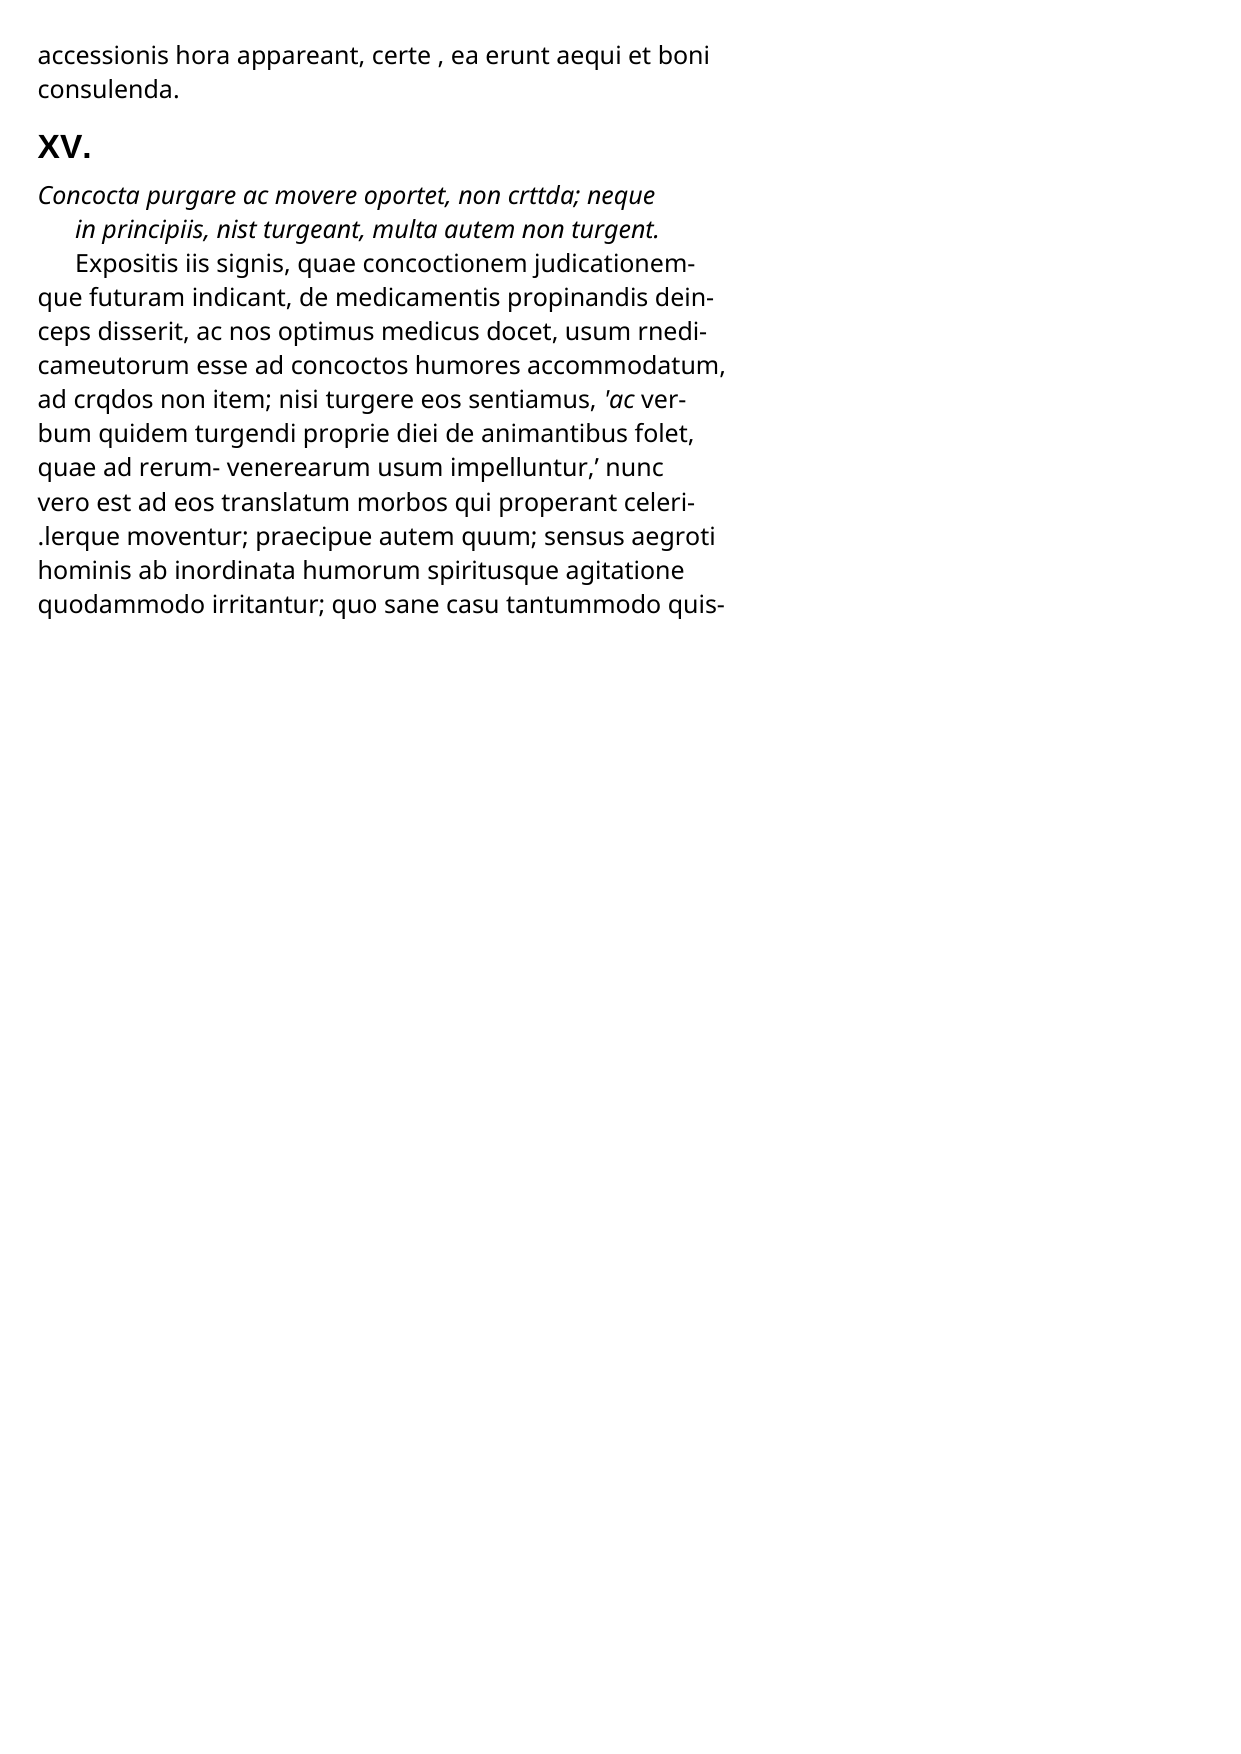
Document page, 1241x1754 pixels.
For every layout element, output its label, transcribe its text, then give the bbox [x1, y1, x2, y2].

subtitle XV. [37, 126, 1203, 165]
text Expositis iis signis, quae concoctionem judicationem- que futuram indicant, de medicamentis propinandis dein- ceps disserit, ac nos optimus medicus docet, usum rnedi- cameutorum esse ad concoctos humores accommodatum, ad crqdos non item; nisi turgere eos sentiamus, 'ac ver- bum quidem turgendi proprie diei de animantibus folet, quae ad rerum- venerearum usum impelluntur,’ nunc vero est ad eos translatum morbos qui properant celeri- .lerque moventur; praecipue autem quum; sensus aegroti hominis ab inordinata humorum spiritusque agitatione quodammodo irritantur; quo sane casu tantummodo quis- [37, 246, 1203, 620]
text Concocta purgare ac movere oportet, non crttda; neque in principiis, nist turgeant, multa autem non turgent. [37, 178, 1203, 246]
text accessionis hora appareant, certe , ea erunt aequi et boni consulenda. [37, 37, 1203, 106]
